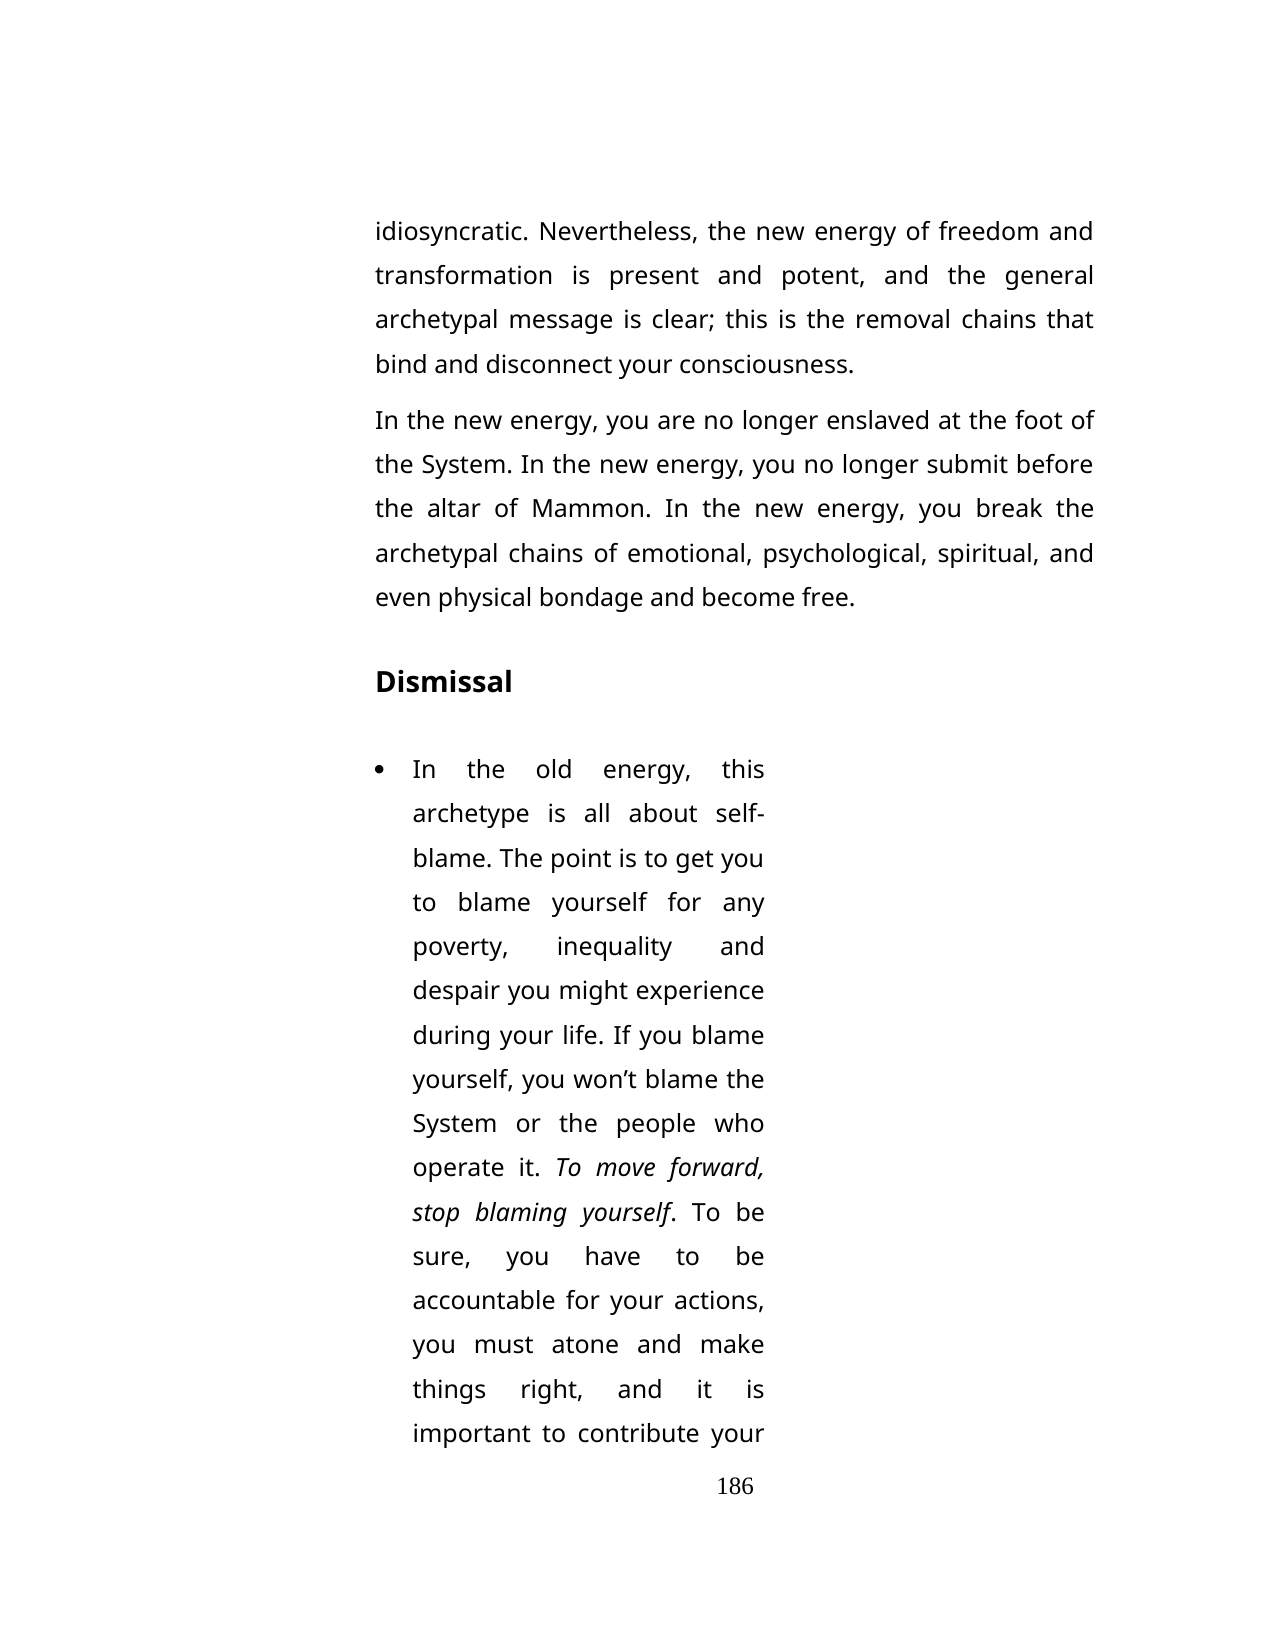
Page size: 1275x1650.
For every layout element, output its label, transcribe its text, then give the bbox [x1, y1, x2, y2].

subtitle Dismissal [375, 661, 1095, 701]
list In the old energy, this archetype is all about self-blame. The point is to get you to blame yourself for any poverty, inequality and despair you might experience during your life. If you blame yourself, you won’t blame the System or the people who operate it. To move forward, stop blaming yourself. To be sure, you have to be accountable for your actions, you must atone and make things right, and it is important to contribute your [375, 752, 765, 1450]
text In the new energy, you are no longer enslaved at the foot of the System. In the new energy, you no longer submit before the altar of Mammon. In the new energy, you break the archetypal chains of emotional, psychological, spiritual, and even physical bondage and become free. [375, 403, 1095, 614]
text idiosyncratic. Nevertheless, the new energy of freedom and transformation is present and potent, and the general archetypal message is clear; this is the removal chains that bind and disconnect your consciousness. [375, 213, 1095, 380]
